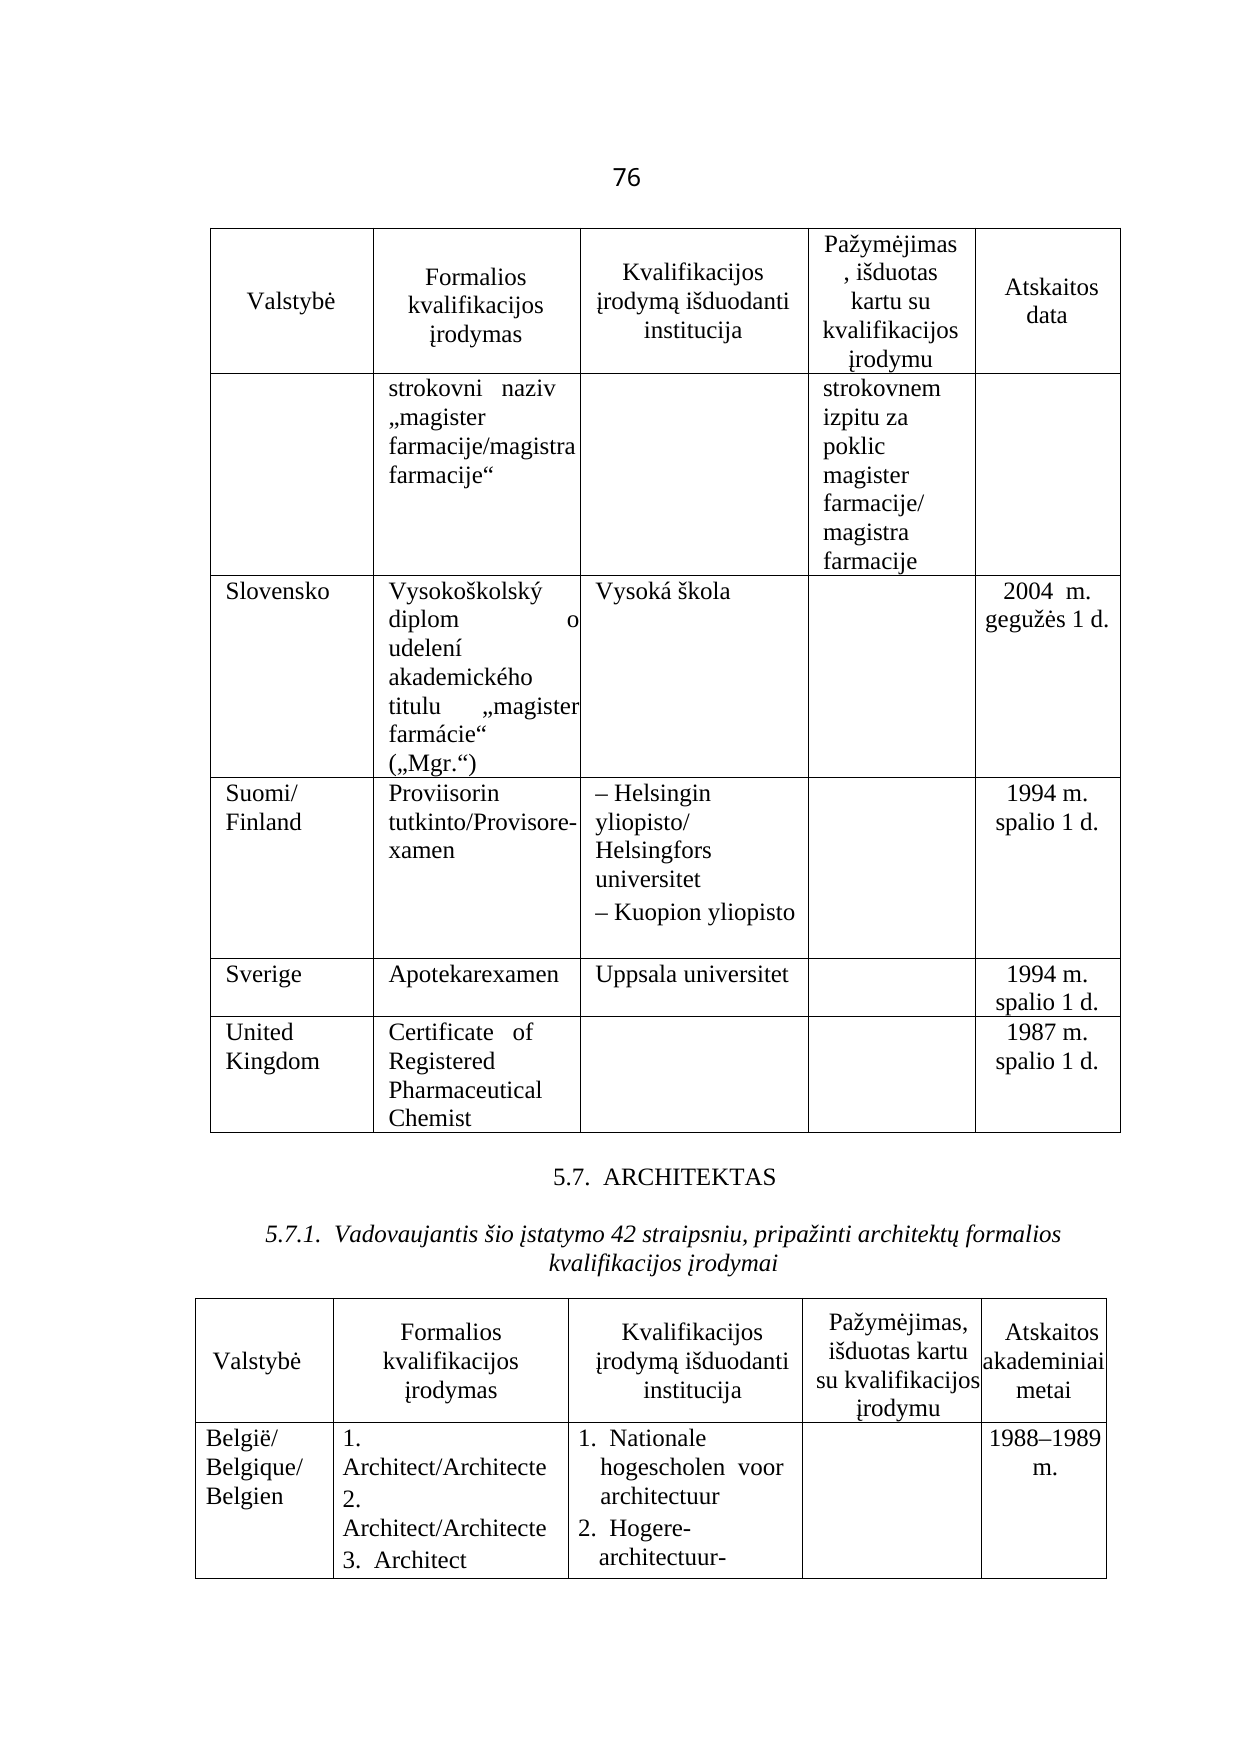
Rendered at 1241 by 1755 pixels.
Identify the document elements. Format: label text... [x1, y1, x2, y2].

table_cell [803, 1423, 981, 1578]
table_cell Sverige [211, 959, 373, 1016]
table_cell Suomi/ Finland [211, 778, 373, 958]
table_header Kvalifikacijos įrodymą išduodanti institucija [581, 229, 808, 372]
table_cell 2004 m. gegužės 1 d. [976, 576, 1120, 777]
table_cell [809, 1017, 975, 1132]
text 5.7. ARCHITEKTAS [210, 1162, 1119, 1191]
table_cell strokovni naziv „magister farmacije/magistra farmacije“ [374, 374, 580, 575]
text 5.7.1. Vadovaujantis šio įstatymo 42 straipsniu, pripažinti architektų formalios kvalifikacijos įrodymai [210, 1219, 1119, 1277]
table_cell 1987 m. spalio 1 d. [976, 1017, 1120, 1132]
table_cell 1994 m. spalio 1 d. [976, 778, 1120, 958]
table_cell [976, 374, 1120, 575]
table_cell – Helsingin yliopisto/ Helsingfors universitet – Kuopion yliopisto [581, 778, 808, 958]
table_cell [211, 374, 373, 575]
table_cell 1. Architect/Architecte 2. Architect/Architecte 3. Architect [334, 1423, 568, 1578]
table_cell 1994 m. spalio 1 d. [976, 959, 1120, 1016]
table_header Kvalifikacijos įrodymą išduodanti institucija [569, 1299, 802, 1422]
table_cell Apotekarexamen [374, 959, 580, 1016]
table_header Valstybė [196, 1299, 333, 1422]
table_cell 1988–1989 m. [982, 1423, 1106, 1578]
table_header Formalios kvalifikacijos įrodymas [374, 229, 580, 372]
table_cell Uppsala universitet [581, 959, 808, 1016]
table_cell United Kingdom [211, 1017, 373, 1132]
table_cell Certificate of Registered Pharmaceutical Chemist [374, 1017, 580, 1132]
table_cell België/ Belgique/ Belgien [196, 1423, 333, 1578]
table_cell strokovnem izpitu za poklic magister farmacije/ magistra farmacije [809, 374, 975, 575]
table_cell Vysokoškolský diplom o udelení akademického titulu „magister farmácie“ („Mgr.“) [374, 576, 580, 777]
table_cell [809, 959, 975, 1016]
table_cell [581, 1017, 808, 1132]
table_header Pažymėjimas, išduotas kartu su kvalifikacijos įrodymu [803, 1299, 981, 1422]
table_header Pažymėjimas, išduotas kartu su kvalifikacijos įrodymu [809, 229, 975, 372]
table_cell [809, 576, 975, 777]
table_cell 1. Nationale hogescholen voor architectuur 2. Hogere-architectuur- [569, 1423, 802, 1578]
table_header Atskaitos akademiniai metai [982, 1299, 1106, 1422]
table_cell [581, 374, 808, 575]
table_cell Vysoká škola [581, 576, 808, 777]
table_header Atskaitos data [976, 229, 1120, 372]
table_cell Slovensko [211, 576, 373, 777]
table_cell Proviisorin tutkinto/Provisore- xamen [374, 778, 580, 958]
table_cell [809, 778, 975, 958]
table_header Valstybė [211, 229, 373, 372]
table_header Formalios kvalifikacijos įrodymas [334, 1299, 568, 1422]
